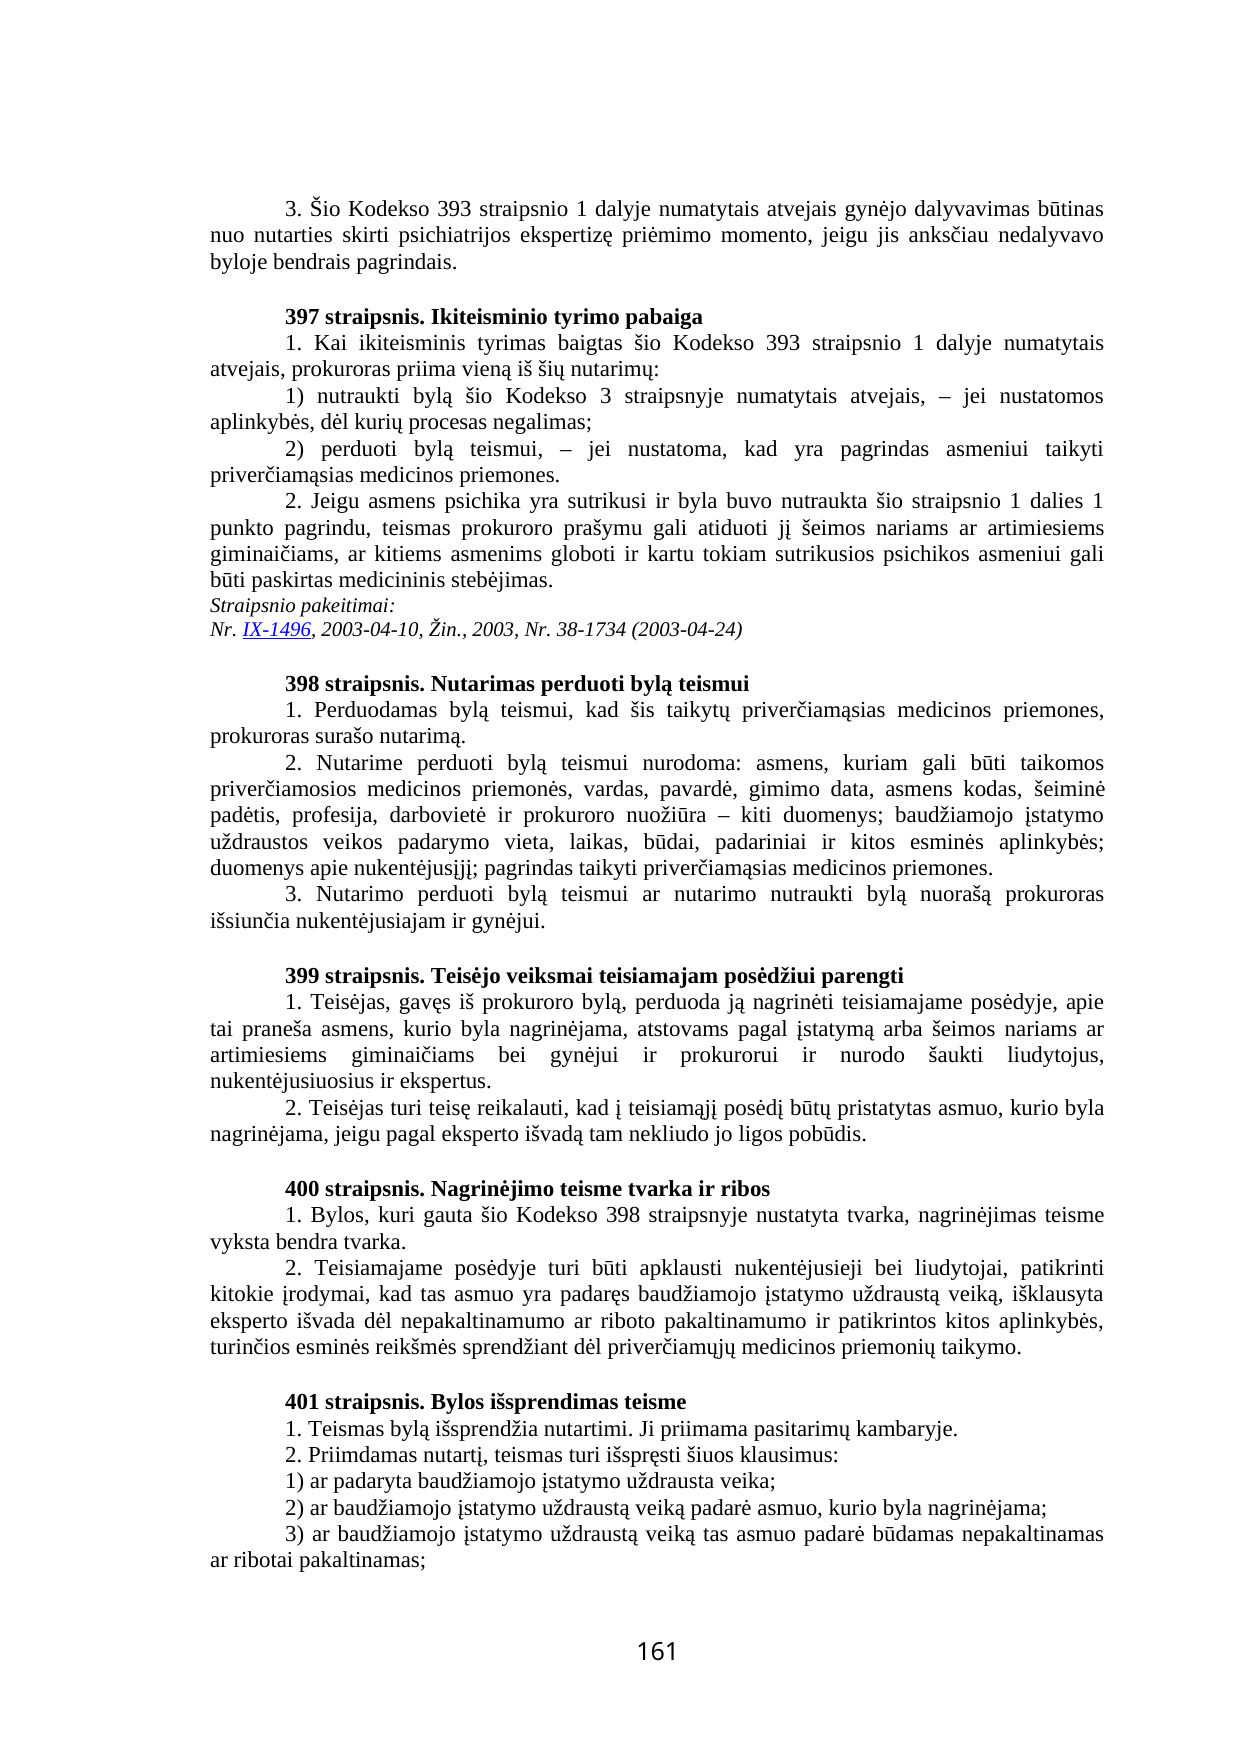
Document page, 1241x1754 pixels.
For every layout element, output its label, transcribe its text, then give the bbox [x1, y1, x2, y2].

text 2. Teisiamajame posėdyje turi būti apklausti nukentėjusieji bei liudytojai, patikrinti kitokie įrodymai, kad tas asmuo yra padaręs baudžiamojo įstatymo uždraustą veiką, išklausyta eksperto išvada dėl nepakaltinamumo ar riboto pakaltinamumo ir patikrintos kitos aplinkybės, turinčios esminės reikšmės sprendžiant dėl priverčiamųjų medicinos priemonių taikymo. [210, 1254, 1106, 1359]
text 401 straipsnis. Bylos išsprendimas teisme [210, 1388, 1106, 1415]
text 2. Jeigu asmens psichika yra sutrikusi ir byla buvo nutraukta šio straipsnio 1 dalies 1 punkto pagrindu, teismas prokuroro prašymu gali atiduoti jį šeimos nariams ar artimiesiems giminaičiams, ar kitiems asmenims globoti ir kartu tokiam sutrikusios psichikos asmeniui gali būti paskirtas medicininis stebėjimas. [210, 487, 1106, 593]
text 2) perduoti bylą teismui, – jei nustatoma, kad yra pagrindas asmeniui taikyti priverčiamąsias medicinos priemones. [210, 434, 1106, 487]
text 2. Teisėjas turi teisę reikalauti, kad į teisiamąjį posėdį būtų pristatytas asmuo, kurio byla nagrinėjama, jeigu pagal eksperto išvadą tam nekliudo jo ligos pobūdis. [210, 1094, 1106, 1146]
text 2. Priimdamas nutartį, teismas turi išspręsti šiuos klausimus: [210, 1441, 1106, 1467]
text 398 straipsnis. Nutarimas perduoti bylą teismui [210, 669, 1106, 696]
text 1. Kai ikiteisminis tyrimas baigtas šio Kodekso 393 straipsnio 1 dalyje numatytais atvejais, prokuroras priima vieną iš šių nutarimų: [210, 329, 1106, 382]
text 3) ar baudžiamojo įstatymo uždraustą veiką tas asmuo padarė būdamas nepakaltinamas ar ribotai pakaltinamas; [210, 1520, 1106, 1573]
text 3. Šio Kodekso 393 straipsnio 1 dalyje numatytais atvejais gynėjo dalyvavimas būtinas nuo nutarties skirti psichiatrijos ekspertizę priėmimo momento, jeigu jis anksčiau nedalyvavo byloje bendrais pagrindais. [210, 195, 1106, 274]
text 397 straipsnis. Ikiteisminio tyrimo pabaiga [210, 303, 1106, 329]
text Straipsnio pakeitimai: [210, 593, 1106, 617]
text 399 straipsnis. Teisėjo veiksmai teisiamajam posėdžiui parengti [210, 962, 1106, 988]
text 1) nutraukti bylą šio Kodekso 3 straipsnyje numatytais atvejais, – jei nustatomos aplinkybės, dėl kurių procesas negalimas; [210, 382, 1106, 434]
text 1) ar padaryta baudžiamojo įstatymo uždrausta veika; [210, 1467, 1106, 1494]
text 1. Teisėjas, gavęs iš prokuroro bylą, perduoda ją nagrinėti teisiamajame posėdyje, apie tai praneša asmens, kurio byla nagrinėjama, atstovams pagal įstatymą arba šeimos nariams ar artimiesiems giminaičiams bei gynėjui ir prokurorui ir nurodo šaukti liudytojus, nukentėjusiuosius ir ekspertus. [210, 988, 1106, 1094]
text Nr. IX-1496, 2003-04-10, Žin., 2003, Nr. 38-1734 (2003-04-24) [210, 617, 1106, 641]
text 1. Bylos, kuri gauta šio Kodekso 398 straipsnyje nustatyta tvarka, nagrinėjimas teisme vyksta bendra tvarka. [210, 1201, 1106, 1254]
text 1. Teismas bylą išsprendžia nutartimi. Ji priimama pasitarimų kambaryje. [210, 1415, 1106, 1441]
text 2) ar baudžiamojo įstatymo uždraustą veiką padarė asmuo, kurio byla nagrinėjama; [210, 1494, 1106, 1520]
text 2. Nutarime perduoti bylą teismui nurodoma: asmens, kuriam gali būti taikomos priverčiamosios medicinos priemonės, vardas, pavardė, gimimo data, asmens kodas, šeiminė padėtis, profesija, darbovietė ir prokuroro nuožiūra – kiti duomenys; baudžiamojo įstatymo uždraustos veikos padarymo vieta, laikas, būdai, padariniai ir kitos esminės aplinkybės; duomenys apie nukentėjusįjį; pagrindas taikyti priverčiamąsias medicinos priemones. [210, 749, 1106, 880]
text 3. Nutarimo perduoti bylą teismui ar nutarimo nutraukti bylą nuorašą prokuroras išsiunčia nukentėjusiajam ir gynėjui. [210, 880, 1106, 933]
text 1. Perduodamas bylą teismui, kad šis taikytų priverčiamąsias medicinos priemones, prokuroras surašo nutarimą. [210, 696, 1106, 749]
text 400 straipsnis. Nagrinėjimo teisme tvarka ir ribos [210, 1175, 1106, 1201]
